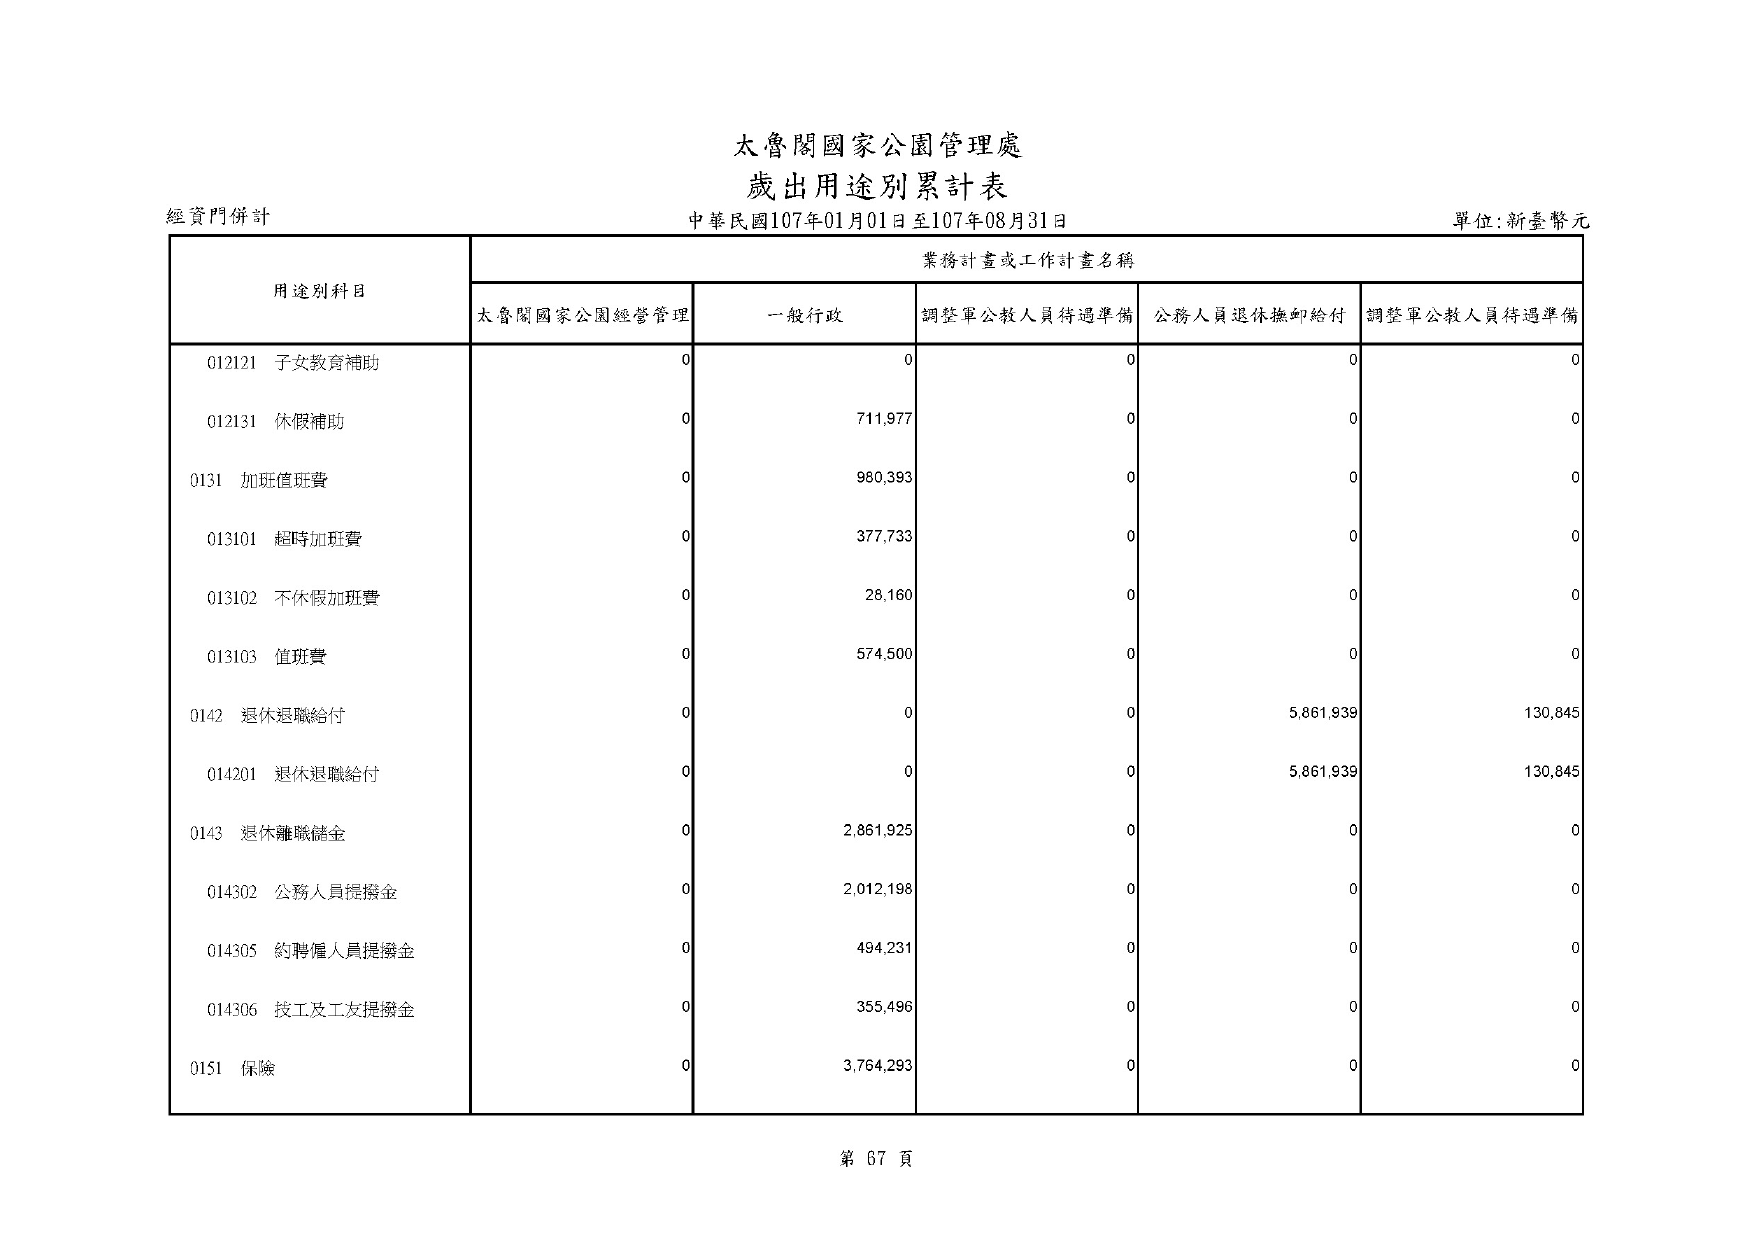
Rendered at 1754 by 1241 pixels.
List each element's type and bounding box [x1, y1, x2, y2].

picture [59, 59, 1695, 1216]
